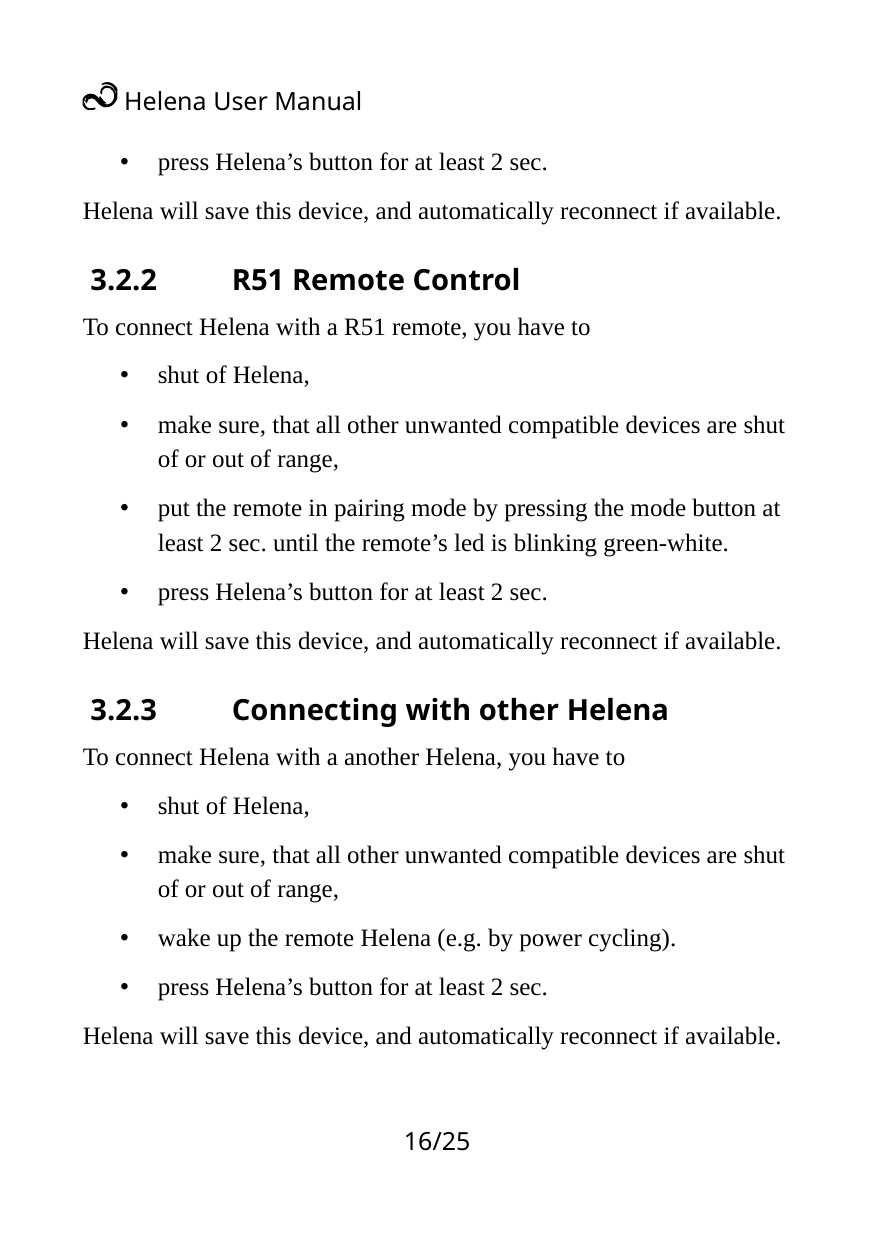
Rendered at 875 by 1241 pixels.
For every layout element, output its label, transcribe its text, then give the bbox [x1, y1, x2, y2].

list put the remote in pairing mode by pressing the mode button at least 2 sec. until the remote’s led is blinking green-white. [120, 493, 791, 556]
list shut of Helena, [120, 791, 791, 819]
list make sure, that all other unwanted compatible devices are shut of or out of range, [120, 840, 791, 903]
subtitle Connecting with other Helena [83, 689, 791, 729]
text Helena will save this device, and automatically reconnect if available. [83, 626, 791, 654]
text Helena will save this device, and automatically reconnect if available. [83, 1021, 791, 1050]
list press Helena’s button for at least 2 sec. [120, 972, 791, 1001]
list shut of Helena, [120, 361, 791, 389]
list make sure, that all other unwanted compatible devices are shut of or out of range, [120, 410, 791, 473]
text Helena will save this device, and automatically reconnect if available. [83, 196, 791, 224]
text To connect Helena with a R51 remote, you have to [83, 312, 791, 340]
subtitle R51 Remote Control [83, 259, 791, 299]
list press Helena’s button for at least 2 sec. [120, 577, 791, 606]
list press Helena’s button for at least 2 sec. [120, 147, 791, 175]
list wake up the remote Helena (e.g. by power cycling). [120, 923, 791, 952]
text To connect Helena with a another Helena, you have to [83, 742, 791, 770]
